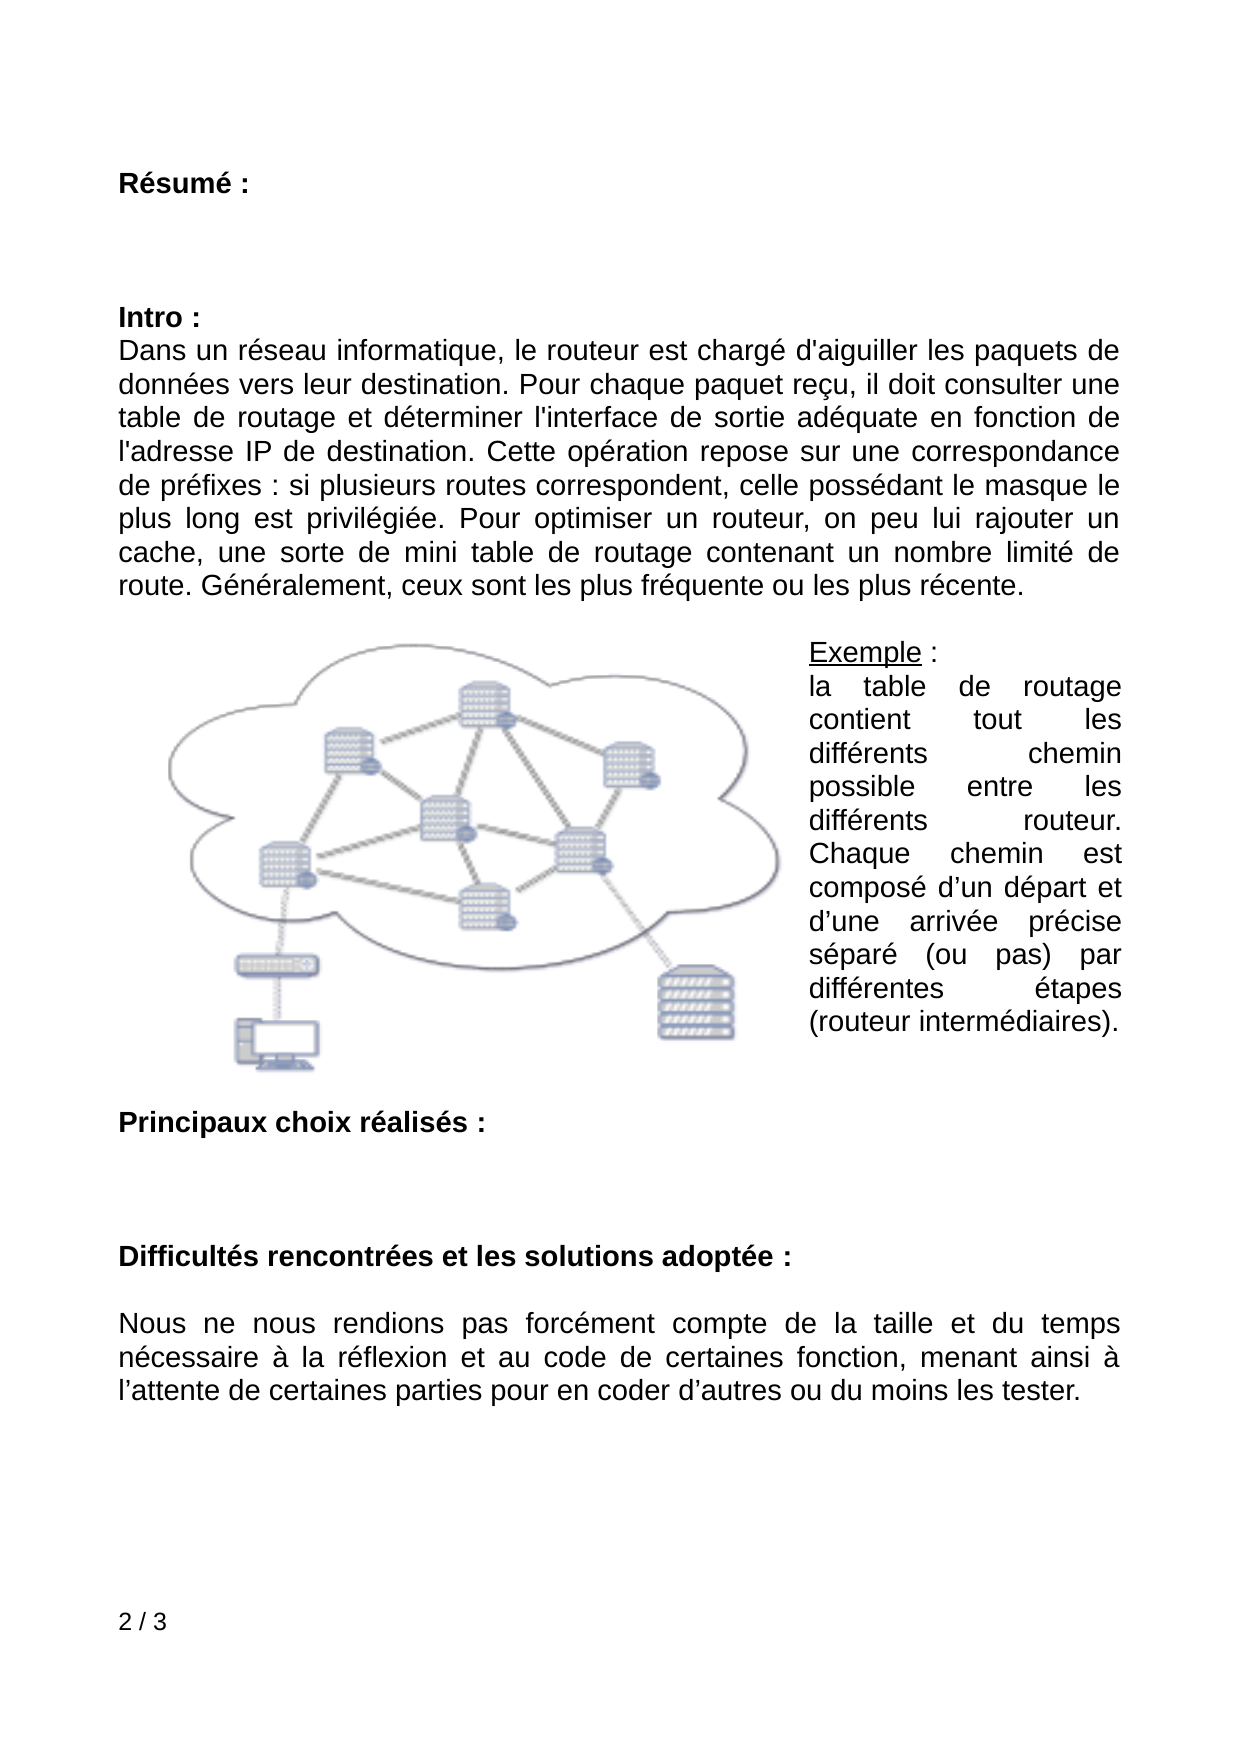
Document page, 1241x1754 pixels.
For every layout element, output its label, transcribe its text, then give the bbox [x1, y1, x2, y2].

text Principaux choix réalisés : [118, 1105, 1122, 1138]
text Exemple : [809, 635, 1122, 669]
text Résumé : [118, 166, 1122, 199]
text Dans un réseau informatique, le routeur est chargé d'aiguiller les paquets de données vers leur destination. Pour chaque paquet reçu, il doit consulter une table de routage et déterminer l'interface de sortie adéquate en fonction de l'adresse IP de destination. Cette opération repose sur une correspondance de préfixes : si plusieurs routes correspondent, celle possédant le masque le plus long est privilégiée. Pour optimiser un routeur, on peu lui rajouter un cache, une sorte de mini table de routage contenant un nombre limité de route. Généralement, ceux sont les plus fréquente ou les plus récente. [118, 333, 1122, 602]
text [118, 635, 126, 669]
text Nous ne nous rendions pas forcément compte de la taille et du temps nécessaire à la réflexion et au code de certaines fonction, menant ainsi à l’attente de certaines parties pour en coder d’autres ou du moins les tester. [118, 1306, 1122, 1407]
text Difficultés rencontrées et les solutions adoptée : [118, 1239, 1122, 1273]
text la table de routage contient tout les différents chemin possible entre les différents routeur. Chaque chemin est composé d’un départ et d’une arrivée précise séparé (ou pas) par différentes étapes (routeur intermédiaires). [809, 669, 1122, 1038]
text Intro : [118, 300, 1122, 333]
picture [126, 611, 809, 1075]
